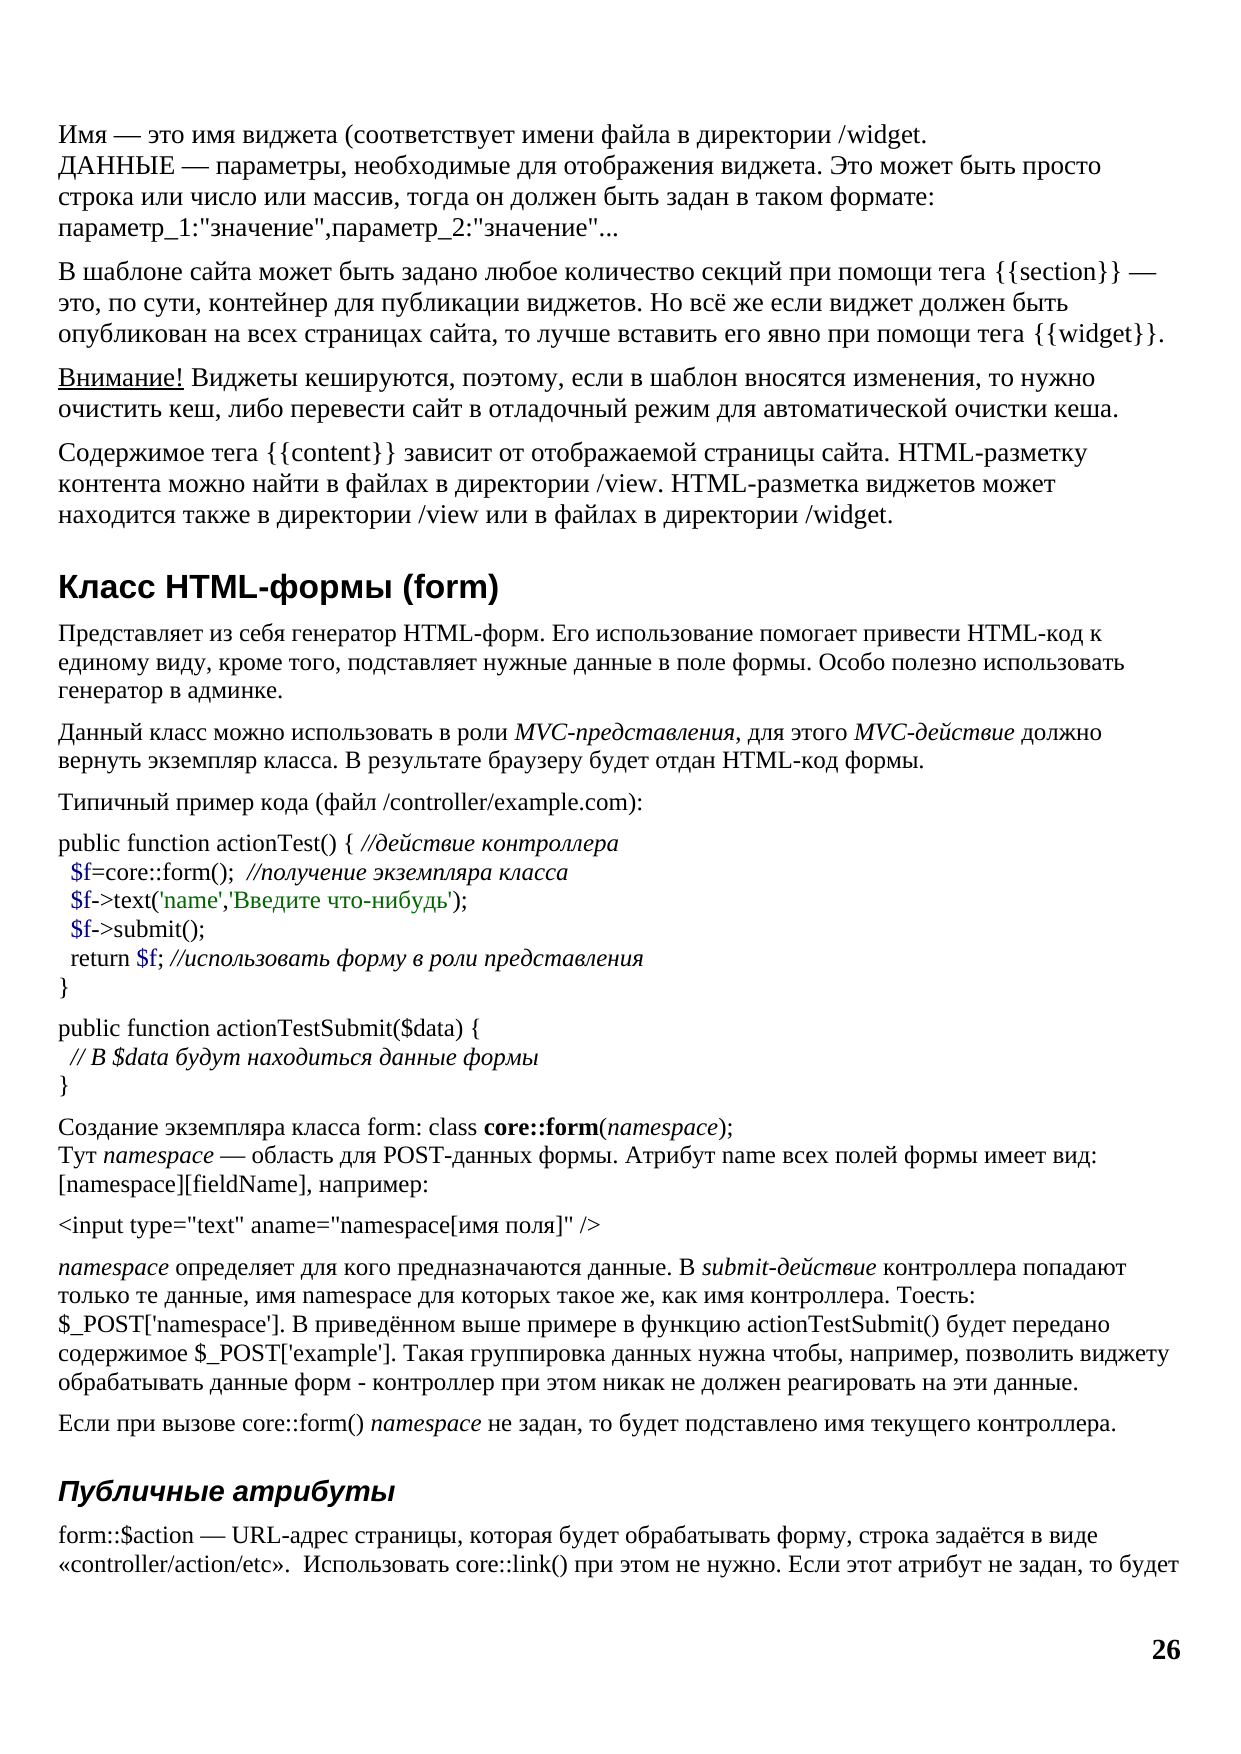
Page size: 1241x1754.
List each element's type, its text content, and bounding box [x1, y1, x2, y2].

text Содержимое тега {{content}} зависит от отображаемой страницы сайта. HTML-разметку контента можно найти в файлах в директории /view. HTML-разметка виджетов может находится также в директории /view или в файлах в директории /widget. [58, 436, 1181, 529]
subtitle Публичные атрибуты [58, 1474, 1181, 1508]
text <input type="text" aname="namespace[имя поля]" /> [58, 1211, 1181, 1239]
text Создание экземпляра класса form: class core::form(namespace); Тут namespace — область для POST-данных формы. Атрибут name всех полей формы имеет вид: [namespace][fieldName], например: [58, 1112, 1181, 1198]
text Представляет из себя генератор HTML-форм. Его использование помогает привести HTML-код к единому виду, кроме того, подставляет нужные данные в поле формы. Особо полезно использовать генератор в админке. [58, 618, 1181, 704]
text Внимание! Виджеты кешируются, поэтому, если в шаблон вносятся изменения, то нужно очистить кеш, либо перевести сайт в отладочный режим для автоматической очистки кеша. [58, 361, 1181, 423]
text Если при вызове core::form() namespace не задан, то будет подставлено имя текущего контроллера. [58, 1408, 1181, 1437]
text public function actionTest() { //действие контроллера $f=core::form(); //получение экземпляра класса $f->text('name','Введите что-нибудь'); $f->submit(); return $f; //использовать форму в роли представления } [58, 828, 1181, 1001]
text form::$action — URL-адрес страницы, которая будет обрабатывать форму, строка задаётся в виде «controller/action/etc». Использовать core::link() при этом не нужно. Если этот атрибут не задан, то будет [58, 1520, 1181, 1578]
text Данный класс можно использовать в роли MVC-представления, для этого MVC-действие должно вернуть экземпляр класса. В результате браузеру будет отдан HTML-код формы. [58, 717, 1181, 774]
text public function actionTestSubmit($data) { // В $data будут находиться данные формы } [58, 1013, 1181, 1099]
text Имя — это имя виджета (соответствует имени файла в директории /widget. ДАННЫЕ — параметры, необходимые для отображения виджета. Это может быть просто строка или число или массив, тогда он должен быть задан в таком формате: параметр_1:"значение",параметр_2:"значение"... [58, 118, 1181, 243]
text В шаблоне сайта может быть задано любое количество секций при помощи тега {{section}} — это, по сути, контейнер для публикации виджетов. Но всё же если виджет должен быть опубликован на всех страницах сайта, то лучше вставить его явно при помощи тега {{widget}}. [58, 255, 1181, 349]
subtitle Класс HTML-формы (form) [58, 567, 1181, 606]
text namespace определяет для кого предназначаются данные. В submit-действие контроллера попадают только те данные, имя namespace для которых такое же, как имя контроллера. Тоесть: $_POST['namespace']. В приведённом выше примере в функцию actionTestSubmit() будет передано содержимое $_POST['example']. Такая группировка данных нужна чтобы, например, позволить виджету обрабатывать данные форм - контроллер при этом никак не должен реагировать на эти данные. [58, 1252, 1181, 1396]
text Типичный пример кода (файл /controller/example.com): [58, 787, 1181, 816]
